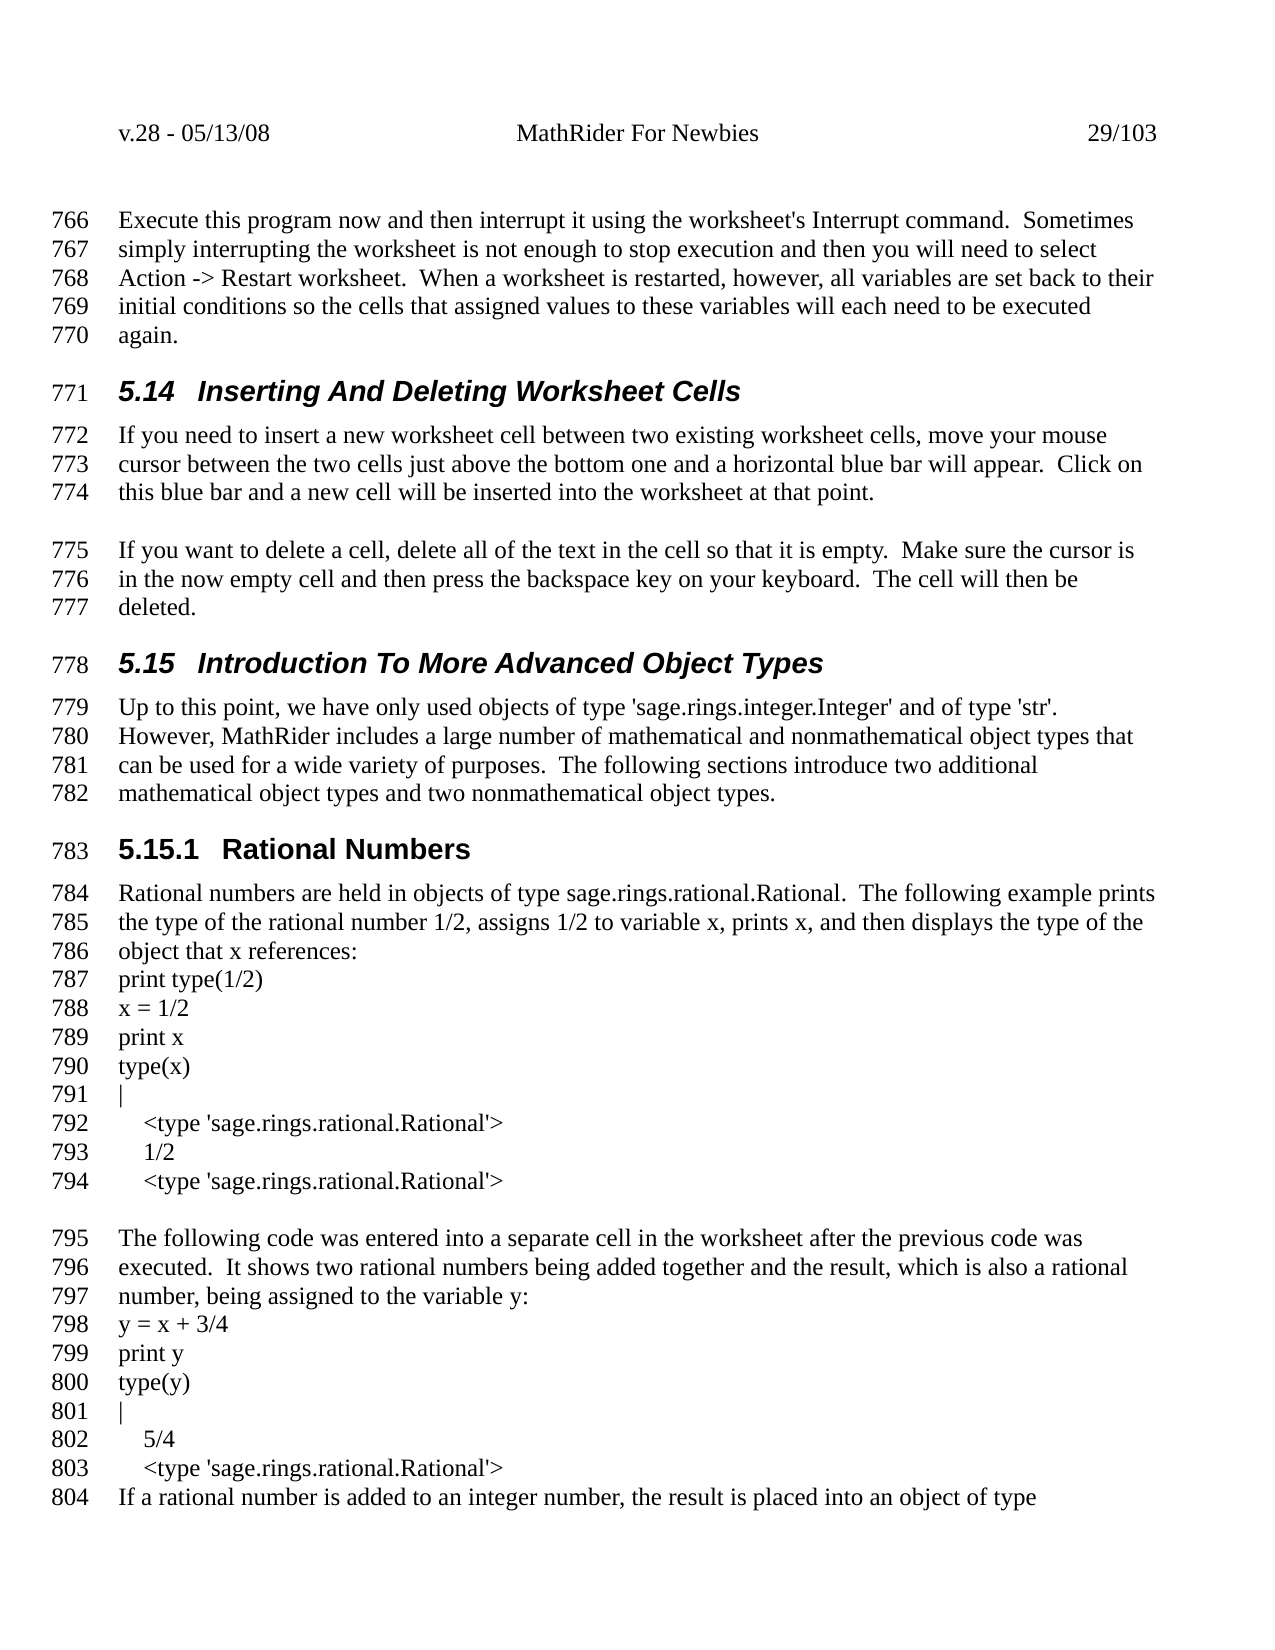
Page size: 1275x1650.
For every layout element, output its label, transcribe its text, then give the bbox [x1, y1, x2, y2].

text If a rational number is added to an integer number, the result is placed into an object of type [118, 1482, 1157, 1511]
subtitle Introduction To More Advanced Object Types [118, 646, 1157, 680]
text Up to this point, we have only used objects of type 'sage.rings.integer.Integer' and of type 'str'. However, MathRider includes a large number of mathematical and nonmathematical object types that can be used for a wide variety of purposes. The following sections introduce two additional mathematical object types and two nonmathematical object types. [118, 692, 1157, 807]
text <type 'sage.rings.rational.Rational'> [118, 1108, 1157, 1137]
text y = x + 3/4 [118, 1309, 1157, 1338]
text Rational numbers are held in objects of type sage.rings.rational.Rational. The following example prints the type of the rational number 1/2, assigns 1/2 to variable x, prints x, and then displays the type of the object that x references: [118, 878, 1157, 964]
text Execute this program now and then interrupt it using the worksheet's Interrupt command. Sometimes simply interrupting the worksheet is not enough to stop execution and then you will need to select Action -> Restart worksheet. When a worksheet is restarted, however, all variables are set back to their initial conditions so the cells that assigned values to these variables will each need to be executed again. [118, 205, 1157, 349]
text <type 'sage.rings.rational.Rational'> [118, 1453, 1157, 1482]
subtitle Inserting And Deleting Worksheet Cells [118, 374, 1157, 407]
text type(y) [118, 1367, 1157, 1396]
text <type 'sage.rings.rational.Rational'> [118, 1166, 1157, 1194]
text print y [118, 1338, 1157, 1367]
text If you want to delete a cell, delete all of the text in the cell so that it is empty. Make sure the cursor is in the now empty cell and then press the backspace key on your keyboard. The cell will then be deleted. [118, 535, 1157, 621]
text print type(1/2) [118, 964, 1157, 993]
text If you need to insert a new worksheet cell between two existing worksheet cells, move your mouse cursor between the two cells just above the bottom one and a horizontal blue bar will appear. Click on this blue bar and a new cell will be inserted into the worksheet at that point. [118, 420, 1157, 506]
text | [118, 1396, 1157, 1424]
text The following code was entered into a separate cell in the worksheet after the previous code was executed. It shows two rational numbers being added together and the result, which is also a rational number, being assigned to the variable y: [118, 1223, 1157, 1309]
text type(x) [118, 1051, 1157, 1079]
text | [118, 1079, 1157, 1108]
text 1/2 [118, 1137, 1157, 1166]
text 5/4 [118, 1424, 1157, 1453]
text print x [118, 1022, 1157, 1051]
subtitle Rational Numbers [118, 832, 1157, 866]
text x = 1/2 [118, 993, 1157, 1022]
